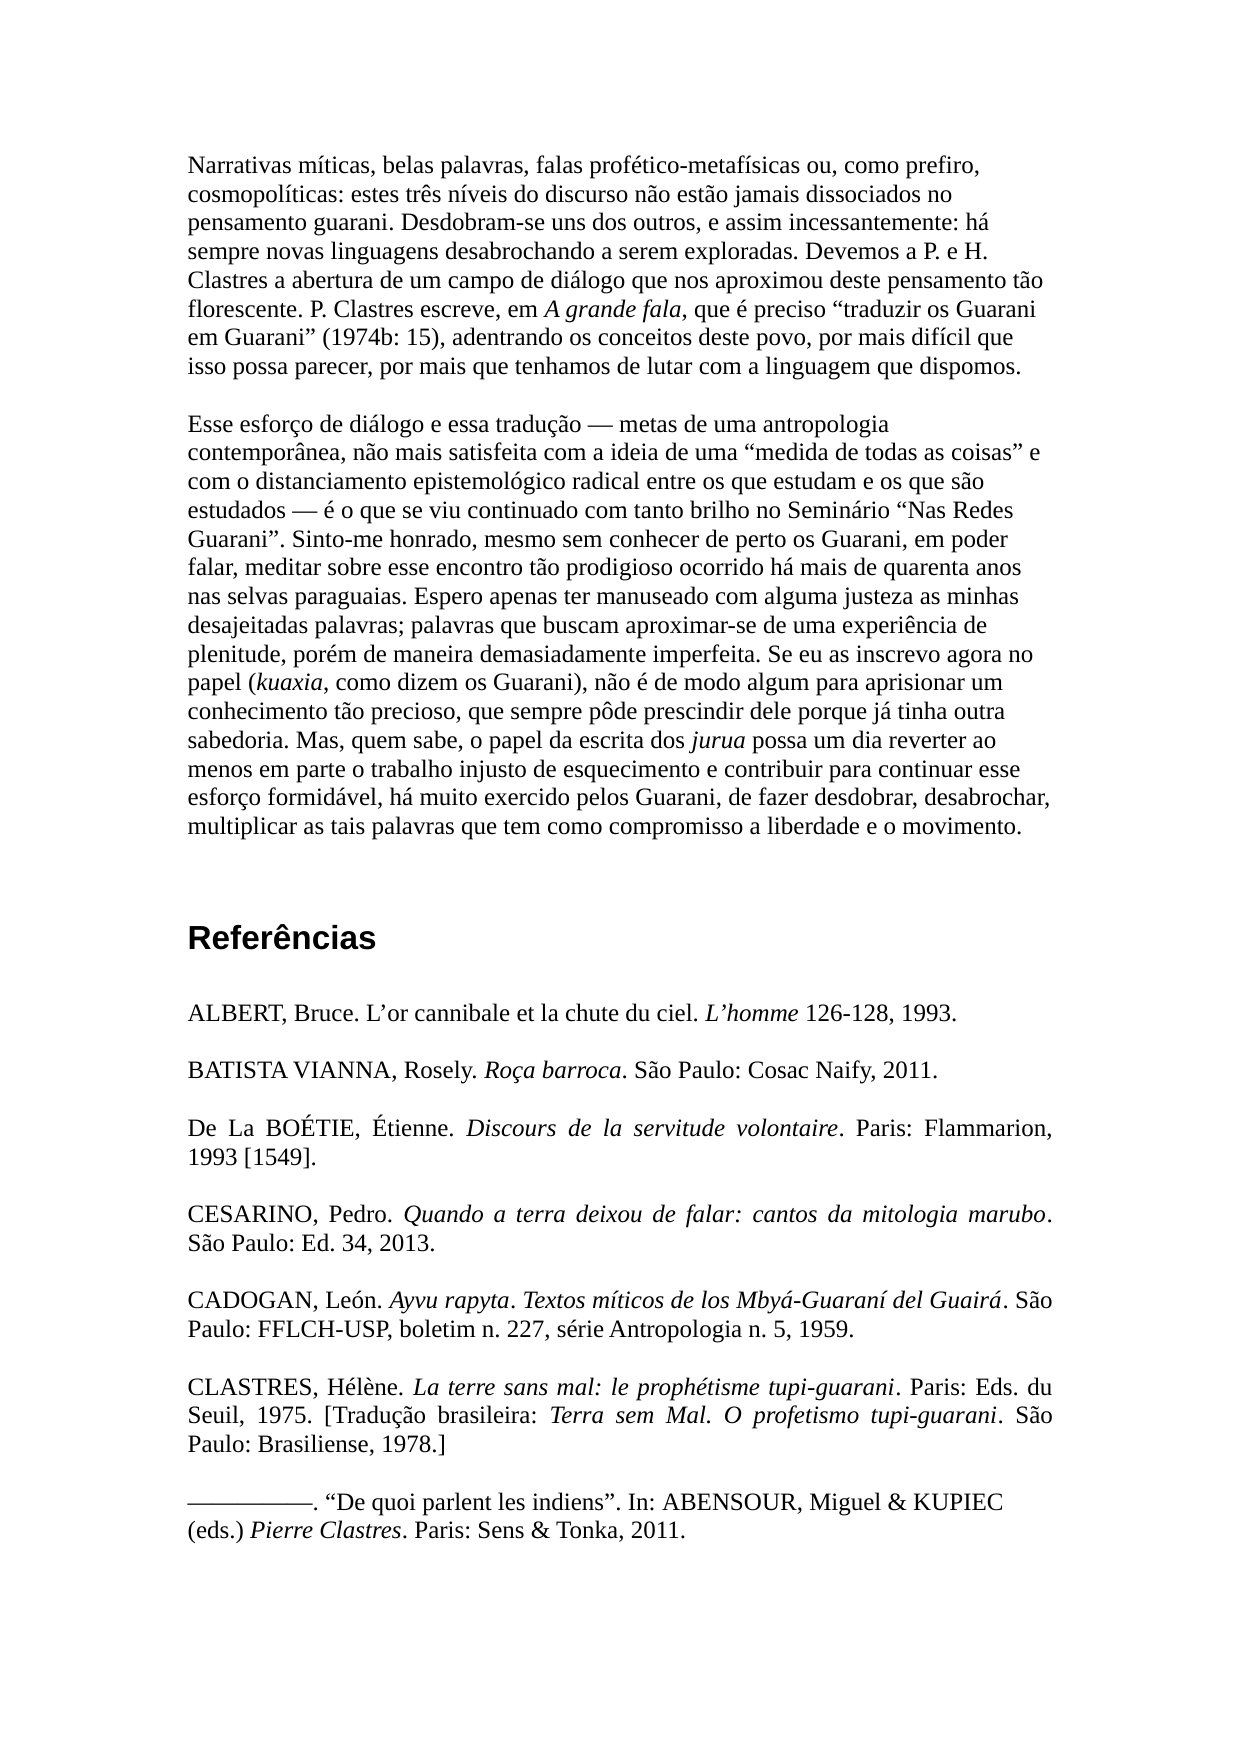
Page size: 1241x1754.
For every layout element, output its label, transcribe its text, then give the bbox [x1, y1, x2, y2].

text CADOGAN, León. Ayvu rapyta. Textos míticos de los Mbyá-Guaraní del Guairá. São Paulo: FFLCH-USP, boletim n. 227, série Antropologia n. 5, 1959. [187, 1286, 1053, 1343]
text CLASTRES, Hélène. La terre sans mal: le prophétisme tupi-guarani. Paris: Eds. du Seuil, 1975. [Tradução brasileira: Terra sem Mal. O profetismo tupi-guarani. São Paulo: Brasiliense, 1978.] [187, 1372, 1053, 1458]
text BATISTA VIANNA, Rosely. Roça barroca. São Paulo: Cosac Naify, 2011. [187, 1056, 1053, 1084]
text ALBERT, Bruce. L’or cannibale et la chute du ciel. L’homme 126-128, 1993. [187, 998, 1053, 1027]
text De La BOÉTIE, Étienne. Discours de la servitude volontaire. Paris: Flammarion, 1993 [1549]. [187, 1113, 1053, 1171]
subtitle Referências [187, 918, 1053, 957]
text CESARINO, Pedro. Quando a terra deixou de falar: cantos da mitologia marubo. São Paulo: Ed. 34, 2013. [187, 1199, 1053, 1257]
text —————. “De quoi parlent les indiens”. In: ABENSOUR, Miguel & KUPIEC (eds.) Pierre Clastres. Paris: Sens & Tonka, 2011. [187, 1487, 1053, 1544]
text Narrativas míticas, belas palavras, falas profético-metafísicas ou, como prefiro, cosmopolíticas: estes três níveis do discurso não estão jamais dissociados no pensamento guarani. Desdobram-se uns dos outros, e assim incessantemente: há sempre novas linguagens desabrochando a serem exploradas. Devemos a P. e H. Clastres a abertura de um campo de diálogo que nos aproximou deste pensamento tão florescente. P. Clastres escreve, em A grande fala, que é preciso “traduzir os Guarani em Guarani” (1974b: 15), adentrando os conceitos deste povo, por mais difícil que isso possa parecer, por mais que tenhamos de lutar com a linguagem que dispomos. [187, 150, 1053, 380]
text Esse esforço de diálogo e essa tradução — metas de uma antropologia contemporânea, não mais satisfeita com a ideia de uma “medida de todas as coisas” e com o distanciamento epistemológico radical entre os que estudam e os que são estudados — é o que se viu continuado com tanto brilho no Seminário “Nas Redes Guarani”. Sinto-me honrado, mesmo sem conhecer de perto os Guarani, em poder falar, meditar sobre esse encontro tão prodigioso ocorrido há mais de quarenta anos nas selvas paraguaias. Espero apenas ter manuseado com alguma justeza as minhas desajeitadas palavras; palavras que buscam aproximar-se de uma experiência de plenitude, porém de maneira demasiadamente imperfeita. Se eu as inscrevo agora no papel (kuaxia, como dizem os Guarani), não é de modo algum para aprisionar um conhecimento tão precioso, que sempre pôde prescindir dele porque já tinha outra sabedoria. Mas, quem sabe, o papel da escrita dos jurua possa um dia reverter ao menos em parte o trabalho injusto de esquecimento e contribuir para continuar esse esforço formidável, há muito exercido pelos Guarani, de fazer desdobrar, desabrochar, multiplicar as tais palavras que tem como compromisso a liberdade e o movimento. [187, 409, 1053, 840]
